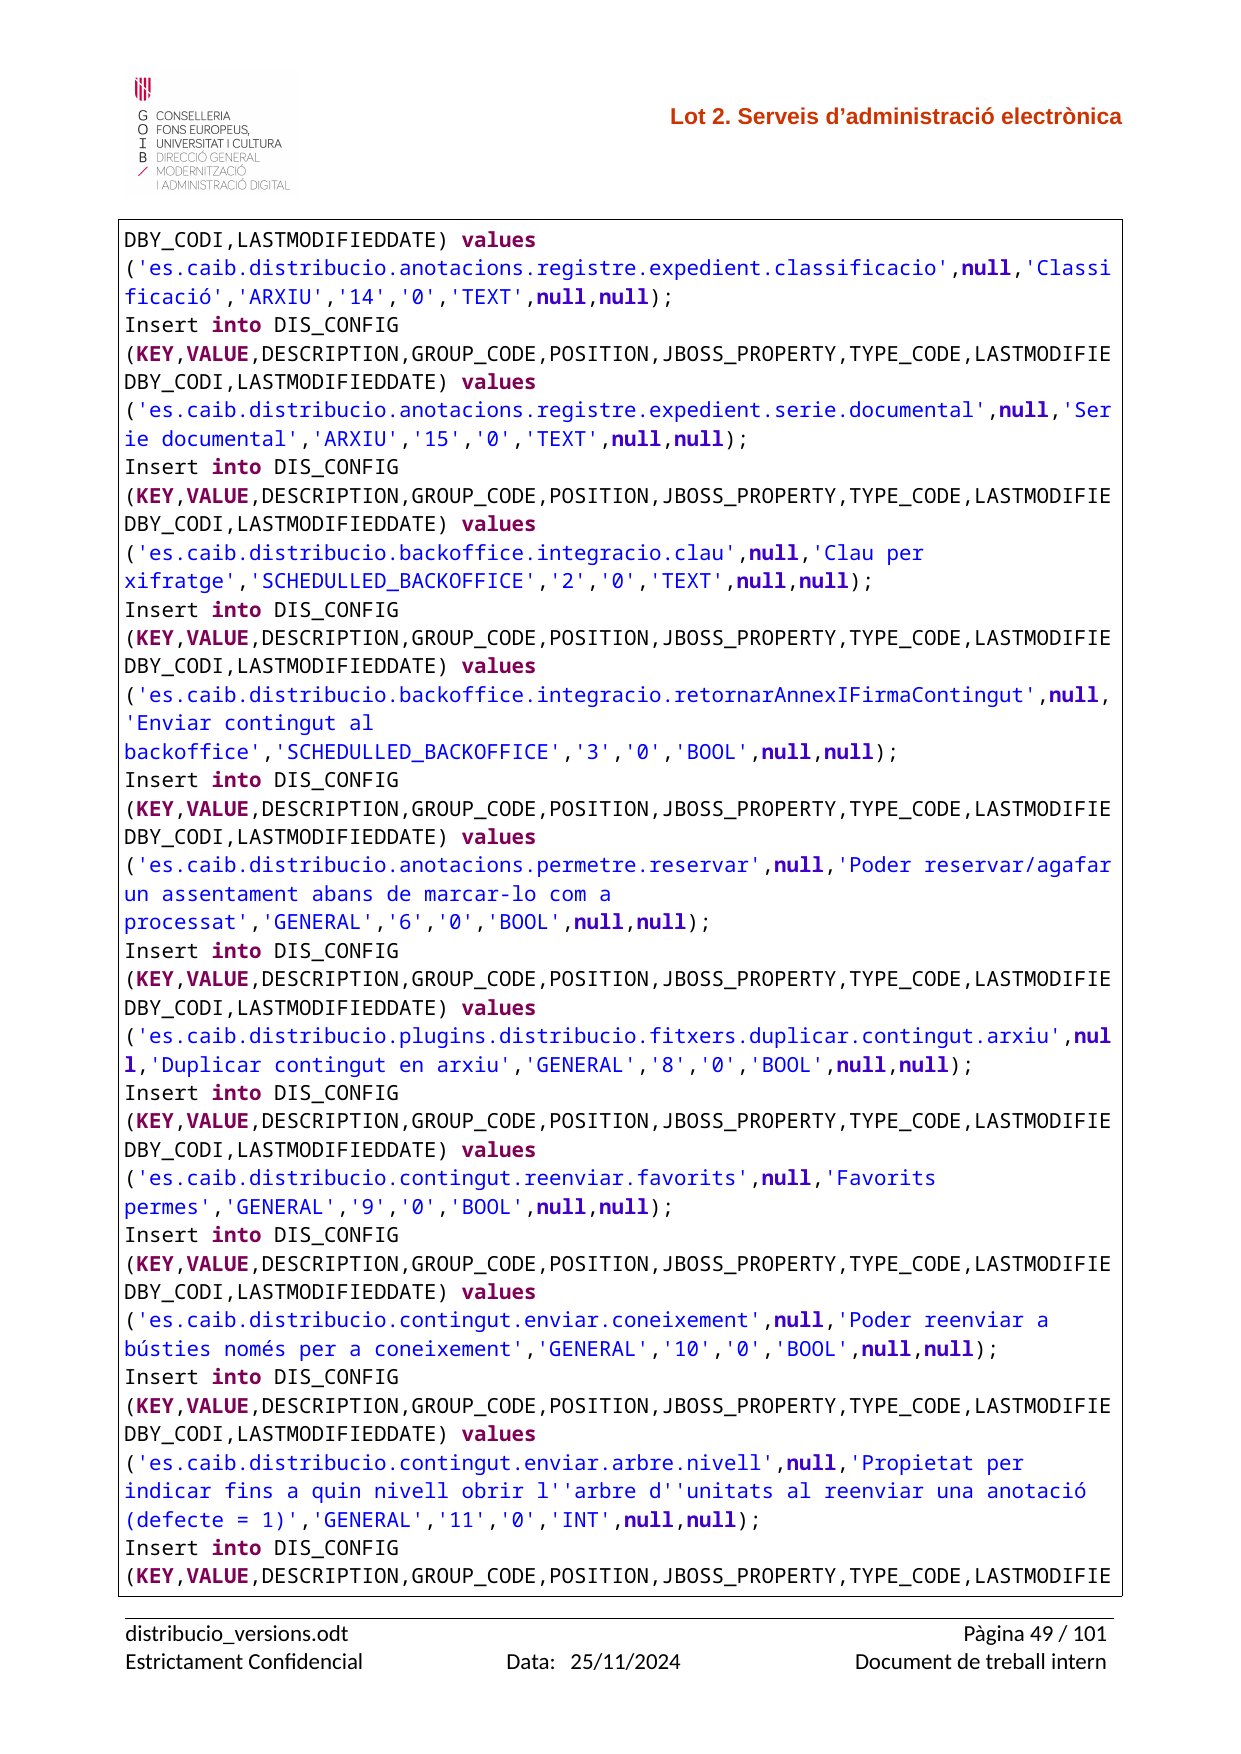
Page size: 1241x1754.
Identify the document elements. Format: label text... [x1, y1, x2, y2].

picture [126, 70, 299, 197]
table_header DBY_CODI,LASTMODIFIEDDATE) values ('es.caib.distribucio.anotacions.registre.expedient.classificacio',null,'Classificació','ARXIU','14','0','TEXT',null,null); Insert into DIS_CONFIG (KEY,VALUE,DESCRIPTION,GROUP_CODE,POSITION,JBOSS_PROPERTY,TYPE_CODE,LASTMODIFIEDBY_CODI,LASTMODIFIEDDATE) values ('es.caib.distribucio.anotacions.registre.expedient.serie.documental',null,'Serie documental','ARXIU','15','0','TEXT',null,null); Insert into DIS_CONFIG (KEY,VALUE,DESCRIPTION,GROUP_CODE,POSITION,JBOSS_PROPERTY,TYPE_CODE,LASTMODIFIEDBY_CODI,LASTMODIFIEDDATE) values ('es.caib.distribucio.backoffice.integracio.clau',null,'Clau per xifratge','SCHEDULLED_BACKOFFICE','2','0','TEXT',null,null); Insert into DIS_CONFIG (KEY,VALUE,DESCRIPTION,GROUP_CODE,POSITION,JBOSS_PROPERTY,TYPE_CODE,LASTMODIFIEDBY_CODI,LASTMODIFIEDDATE) values ('es.caib.distribucio.backoffice.integracio.retornarAnnexIFirmaContingut',null,'Enviar contingut al backoffice','SCHEDULLED_BACKOFFICE','3','0','BOOL',null,null); Insert into DIS_CONFIG (KEY,VALUE,DESCRIPTION,GROUP_CODE,POSITION,JBOSS_PROPERTY,TYPE_CODE,LASTMODIFIEDBY_CODI,LASTMODIFIEDDATE) values ('es.caib.distribucio.anotacions.permetre.reservar',null,'Poder reservar/agafar un assentament abans de marcar-lo com a processat','GENERAL','6','0','BOOL',null,null); Insert into DIS_CONFIG (KEY,VALUE,DESCRIPTION,GROUP_CODE,POSITION,JBOSS_PROPERTY,TYPE_CODE,LASTMODIFIEDBY_CODI,LASTMODIFIEDDATE) values ('es.caib.distribucio.plugins.distribucio.fitxers.duplicar.contingut.arxiu',null,'Duplicar contingut en arxiu','GENERAL','8','0','BOOL',null,null); Insert into DIS_CONFIG (KEY,VALUE,DESCRIPTION,GROUP_CODE,POSITION,JBOSS_PROPERTY,TYPE_CODE,LASTMODIFIEDBY_CODI,LASTMODIFIEDDATE) values ('es.caib.distribucio.contingut.reenviar.favorits',null,'Favorits permes','GENERAL','9','0','BOOL',null,null); Insert into DIS_CONFIG (KEY,VALUE,DESCRIPTION,GROUP_CODE,POSITION,JBOSS_PROPERTY,TYPE_CODE,LASTMODIFIEDBY_CODI,LASTMODIFIEDDATE) values ('es.caib.distribucio.contingut.enviar.coneixement',null,'Poder reenviar a bústies només per a coneixement','GENERAL','10','0','BOOL',null,null); Insert into DIS_CONFIG (KEY,VALUE,DESCRIPTION,GROUP_CODE,POSITION,JBOSS_PROPERTY,TYPE_CODE,LASTMODIFIEDBY_CODI,LASTMODIFIEDDATE) values ('es.caib.distribucio.contingut.enviar.arbre.nivell',null,'Propietat per indicar fins a quin nivell obrir l''arbre d''unitats al reenviar una anotació (defecte = 1)','GENERAL','11','0','INT',null,null); Insert into DIS_CONFIG (KEY,VALUE,DESCRIPTION,GROUP_CODE,POSITION,JBOSS_PROPERTY,TYPE_CODE,LASTMODIFIE [119, 220, 1122, 1596]
